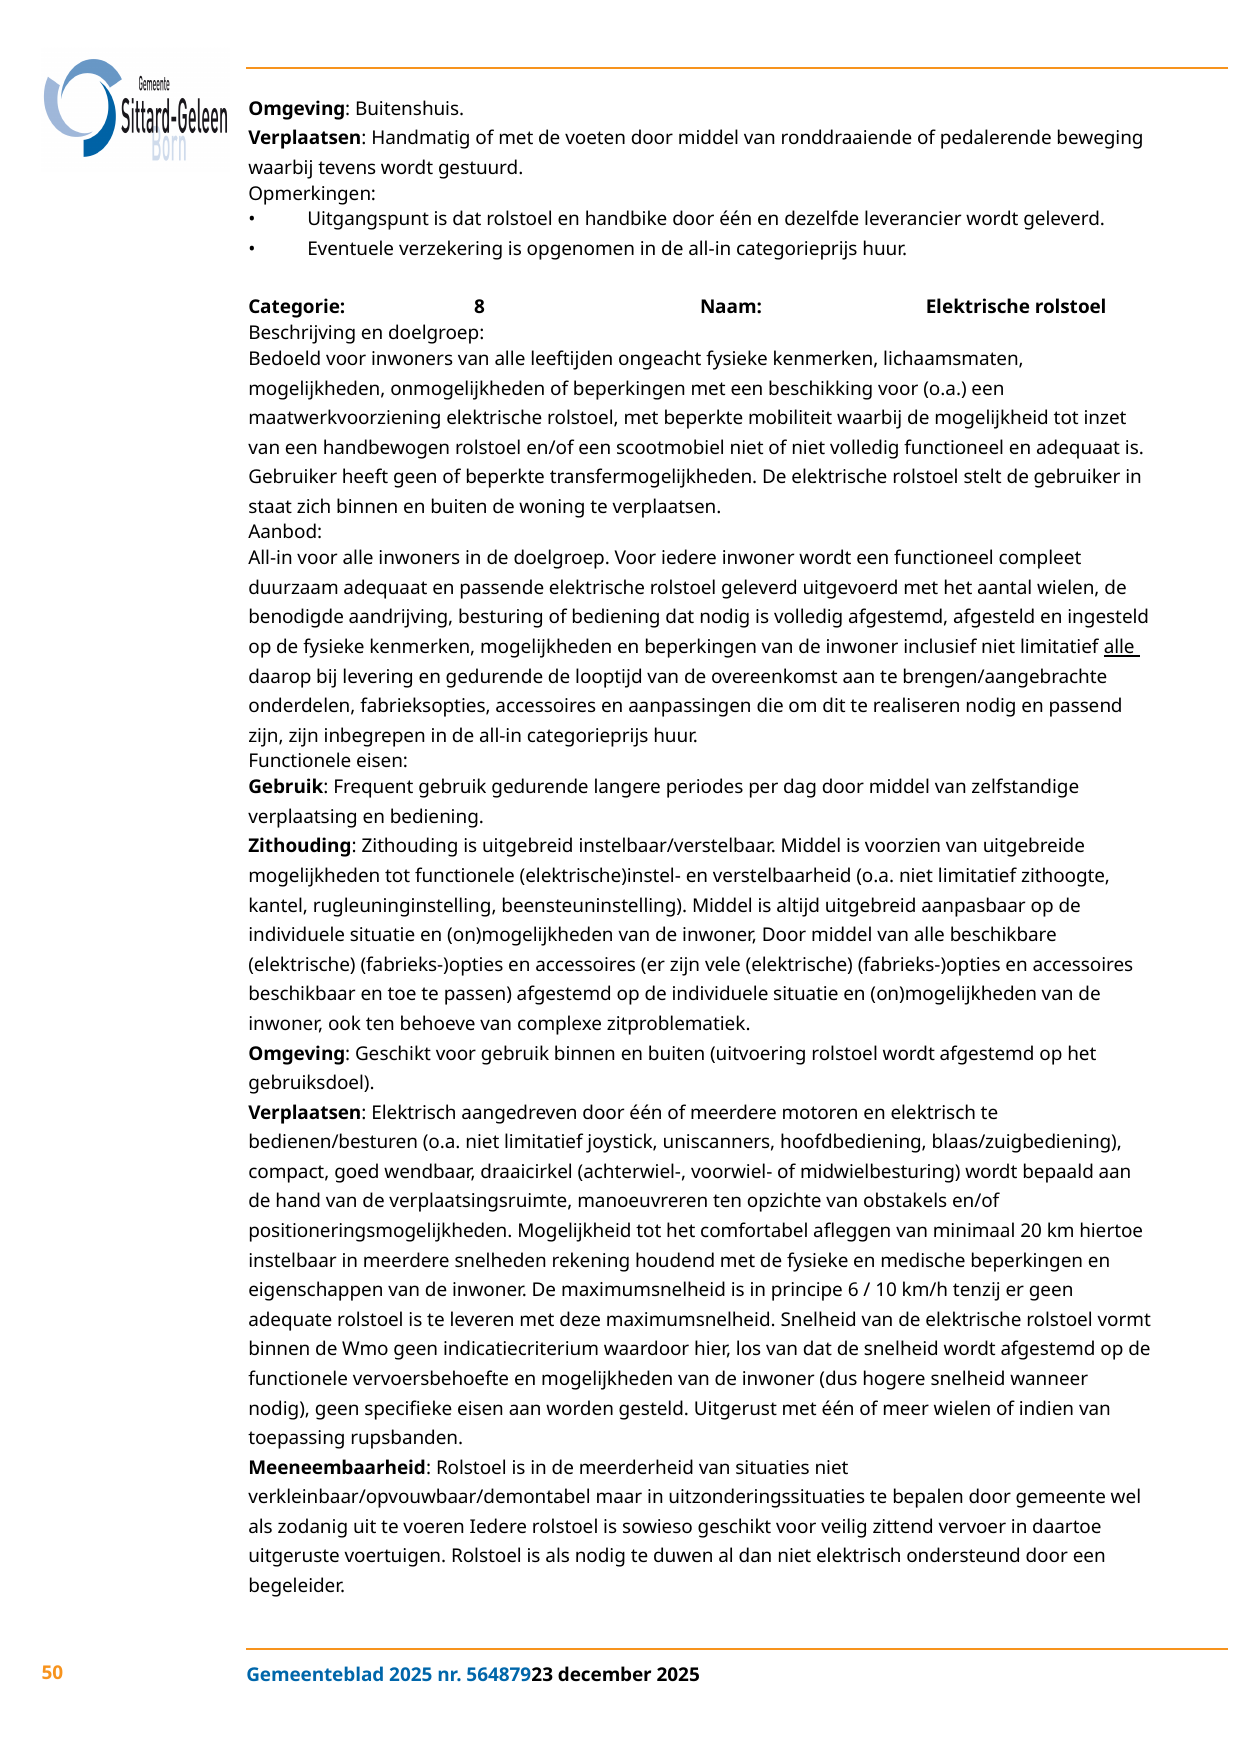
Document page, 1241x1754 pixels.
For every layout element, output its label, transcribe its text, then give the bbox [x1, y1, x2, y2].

table_cell Beschrijving en doelgroep: [248, 319, 1152, 345]
table_cell Opmerkingen: [248, 180, 1152, 205]
table_cell Omgeving: Buitenshuis. Verplaatsen: Handmatig of met de voeten door middel van ronddraaiende of pedalerende beweging waarbij tevens wordt gestuurd. [248, 95, 1152, 180]
table_header Elektrische rolstoel [926, 294, 1152, 319]
picture [41, 47, 231, 172]
table_header Naam: [700, 294, 926, 319]
table_cell Functionele eisen: [248, 748, 1152, 773]
table_cell Gebruik: Frequent gebruik gedurende langere periodes per dag door middel van zelfstandige verplaatsing en bediening. Zithouding: Zithouding is uitgebreid instelbaar/verstelbaar. Middel is voorzien van uitgebreide mogelijkheden tot functionele (elektrische)instel- en verstelbaarheid (o.a. niet limitatief zithoogte, kantel, rugleuninginstelling, beensteuninstelling). Middel is altijd uitgebreid aanpasbaar op de individuele situatie en (on)mogelijkheden van de inwoner, Door middel van alle beschikbare (elektrische) (fabrieks-)opties en accessoires (er zijn vele (elektrische) (fabrieks-)opties en accessoires beschikbaar en toe te passen) afgestemd op de individuele situatie en (on)mogelijkheden van de inwoner, ook ten behoeve van complexe zitproblematiek. Omgeving: Geschikt voor gebruik binnen en buiten (uitvoering rolstoel wordt afgestemd op het gebruiksdoel). Verplaatsen: Elektrisch aangedreven door één of meerdere motoren en elektrisch te bedienen/besturen (o.a. niet limitatief joystick, uniscanners, hoofdbediening, blaas/zuigbediening), compact, goed wendbaar, draaicirkel (achterwiel-, voorwiel- of midwielbesturing) wordt bepaald aan de hand van de verplaatsingsruimte, manoeuvreren ten opzichte van obstakels en/of positioneringsmogelijkheden. Mogelijkheid tot het comfortabel afleggen van minimaal 20 km hiertoe instelbaar in meerdere snelheden rekening houdend met de fysieke en medische beperkingen en eigenschappen van de inwoner. De maximumsnelheid is in principe 6 / 10 km/h tenzij er geen adequate rolstoel is te leveren met deze maximumsnelheid. Snelheid van de elektrische rolstoel vormt binnen de Wmo geen indicatiecriterium waardoor hier, los van dat de snelheid wordt afgestemd op de functionele vervoersbehoefte en mogelijkheden van de inwoner (dus hogere snelheid wanneer nodig), geen specifieke eisen aan worden gesteld. Uitgerust met één of meer wielen of indien van toepassing rupsbanden. Meeneembaarheid: Rolstoel is in de meerderheid van situaties niet verkleinbaar/opvouwbaar/demontabel maar in uitzonderingssituaties te bepalen door gemeente wel als zodanig uit te voeren Iedere rolstoel is sowieso geschikt voor veilig zittend vervoer in daartoe uitgeruste voertuigen. Rolstoel is als nodig te duwen al dan niet elektrisch ondersteund door een begeleider. [248, 774, 1152, 1598]
table_cell Aanbod: [248, 519, 1152, 544]
table_cell Uitgangspunt is dat rolstoel en handbike door één en dezelfde leverancier wordt geleverd. Eventuele verzekering is opgenomen in de all-in categorieprijs huur. [248, 205, 1152, 261]
table_header 8 [474, 294, 700, 319]
table_cell All-in voor alle inwoners in de doelgroep. Voor iedere inwoner wordt een functioneel compleet duurzaam adequaat en passende elektrische rolstoel geleverd uitgevoerd met het aantal wielen, de benodigde aandrijving, besturing of bediening dat nodig is volledig afgestemd, afgesteld en ingesteld op de fysieke kenmerken, mogelijkheden en beperkingen van de inwoner inclusief niet limitatief alle daarop bij levering en gedurende de looptijd van de overeenkomst aan te brengen/aangebrachte onderdelen, fabrieksopties, accessoires en aanpassingen die om dit te realiseren nodig en passend zijn, zijn inbegrepen in de all-in categorieprijs huur. [248, 545, 1152, 748]
table_cell Bedoeld voor inwoners van alle leeftijden ongeacht fysieke kenmerken, lichaamsmaten, mogelijkheden, onmogelijkheden of beperkingen met een beschikking voor (o.a.) een maatwerkvoorziening elektrische rolstoel, met beperkte mobiliteit waarbij de mogelijkheid tot inzet van een handbewogen rolstoel en/of een scootmobiel niet of niet volledig functioneel en adequaat is. Gebruiker heeft geen of beperkte transfermogelijkheden. De elektrische rolstoel stelt de gebruiker in staat zich binnen en buiten de woning te verplaatsen. [248, 345, 1152, 519]
table_header Categorie: [248, 294, 474, 319]
